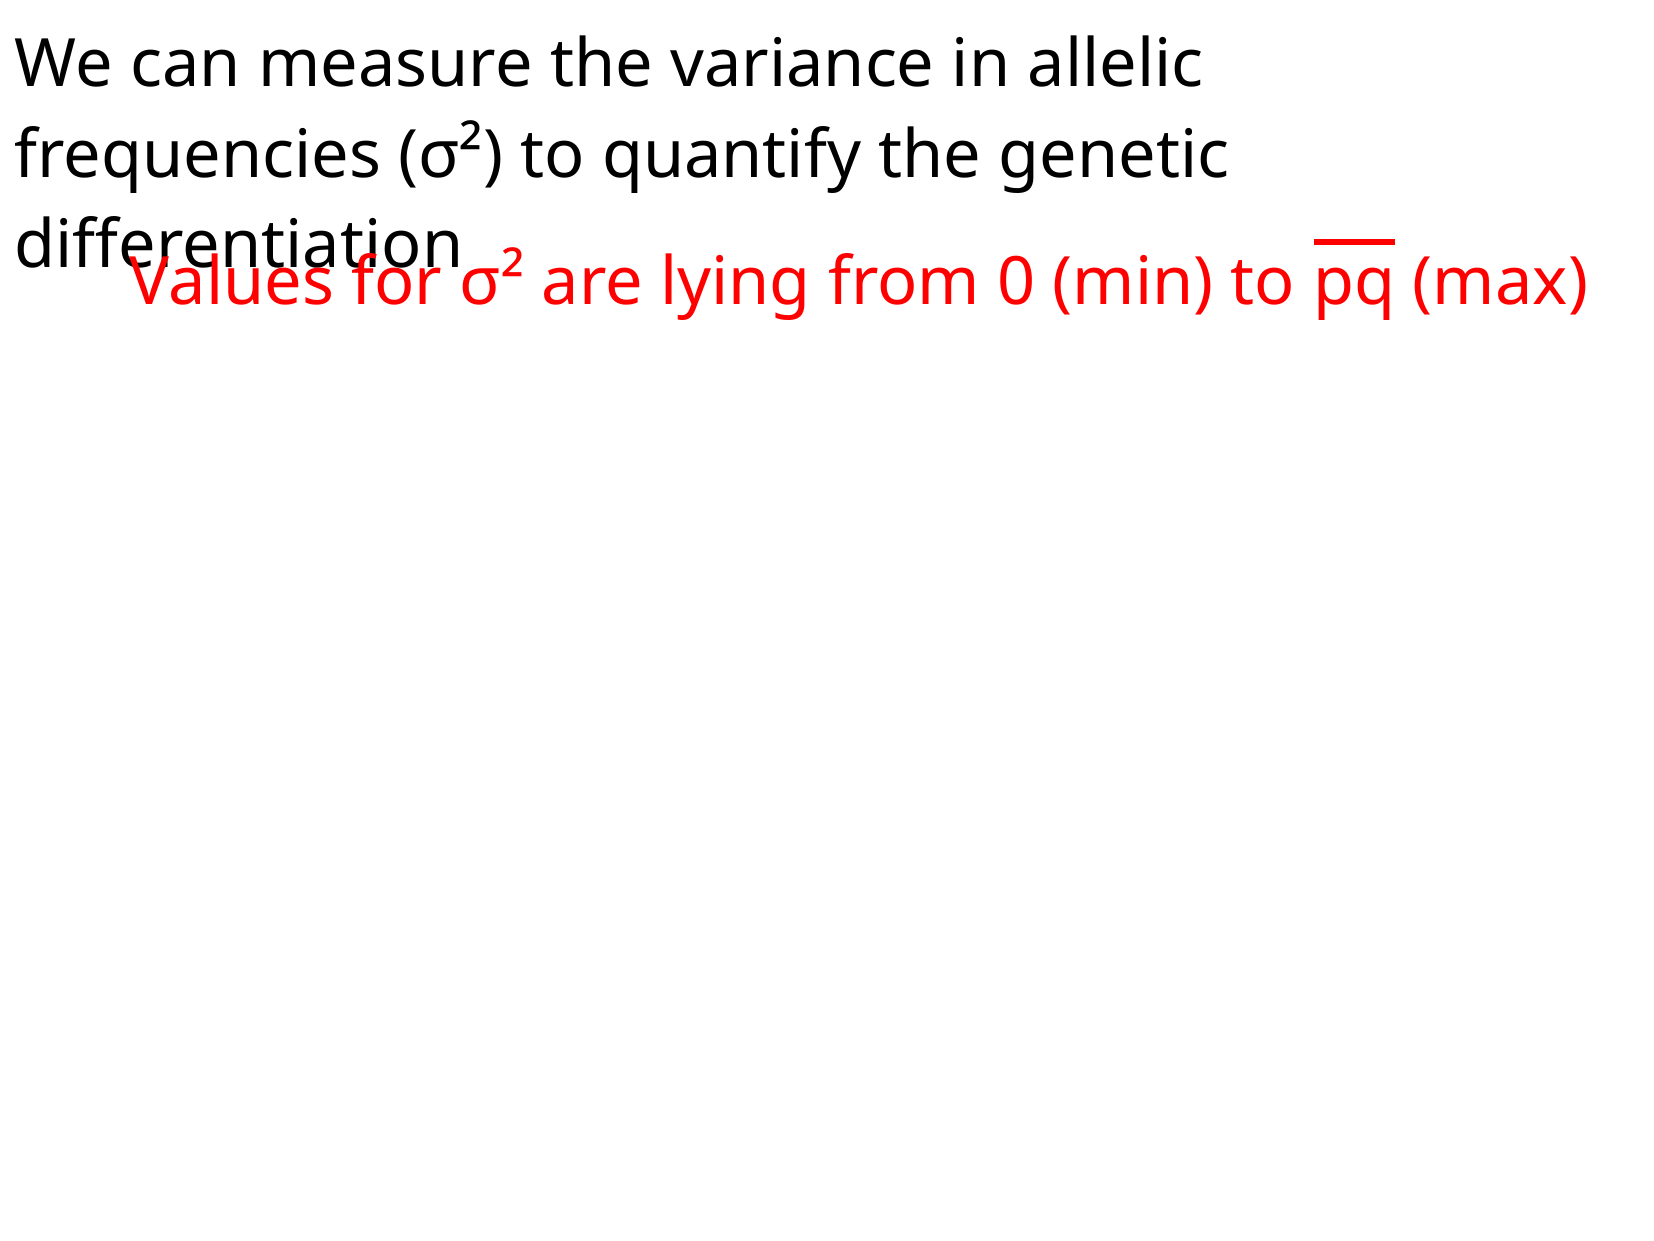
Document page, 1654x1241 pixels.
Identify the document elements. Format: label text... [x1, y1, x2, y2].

text_box We can measure the variance in allelic frequencies (σ²) to quantify the genetic differentiation [0, 7, 1595, 167]
text_box Values for σ² are lying from 0 (min) to pq (max) [70, 225, 1648, 402]
